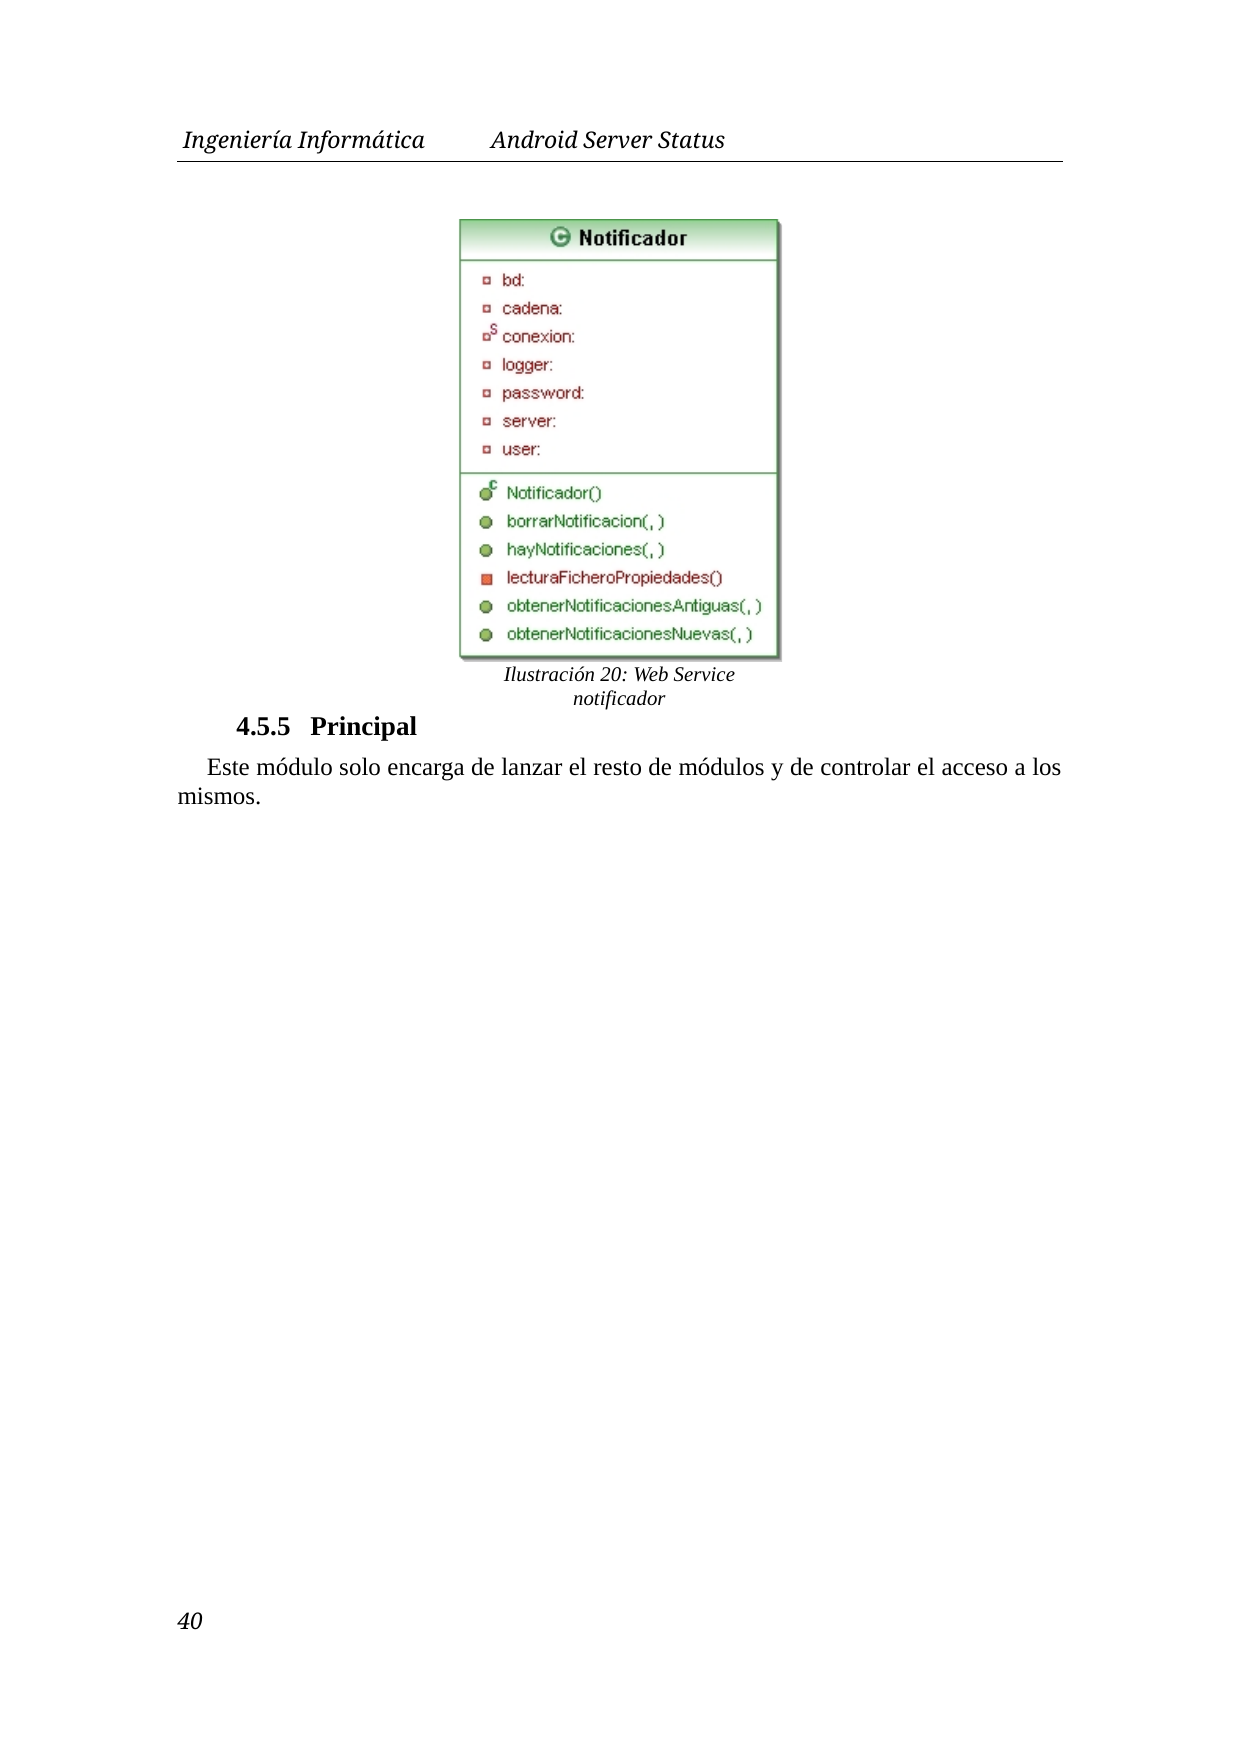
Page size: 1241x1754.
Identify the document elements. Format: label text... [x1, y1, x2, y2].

text Ilustración 20: Web Service notificador [458, 662, 782, 709]
subtitle Principal [236, 662, 1004, 741]
text Este módulo solo encarga de lanzar el resto de módulos y de controlar el acceso a los mismos. [177, 752, 1063, 810]
picture [458, 219, 783, 662]
